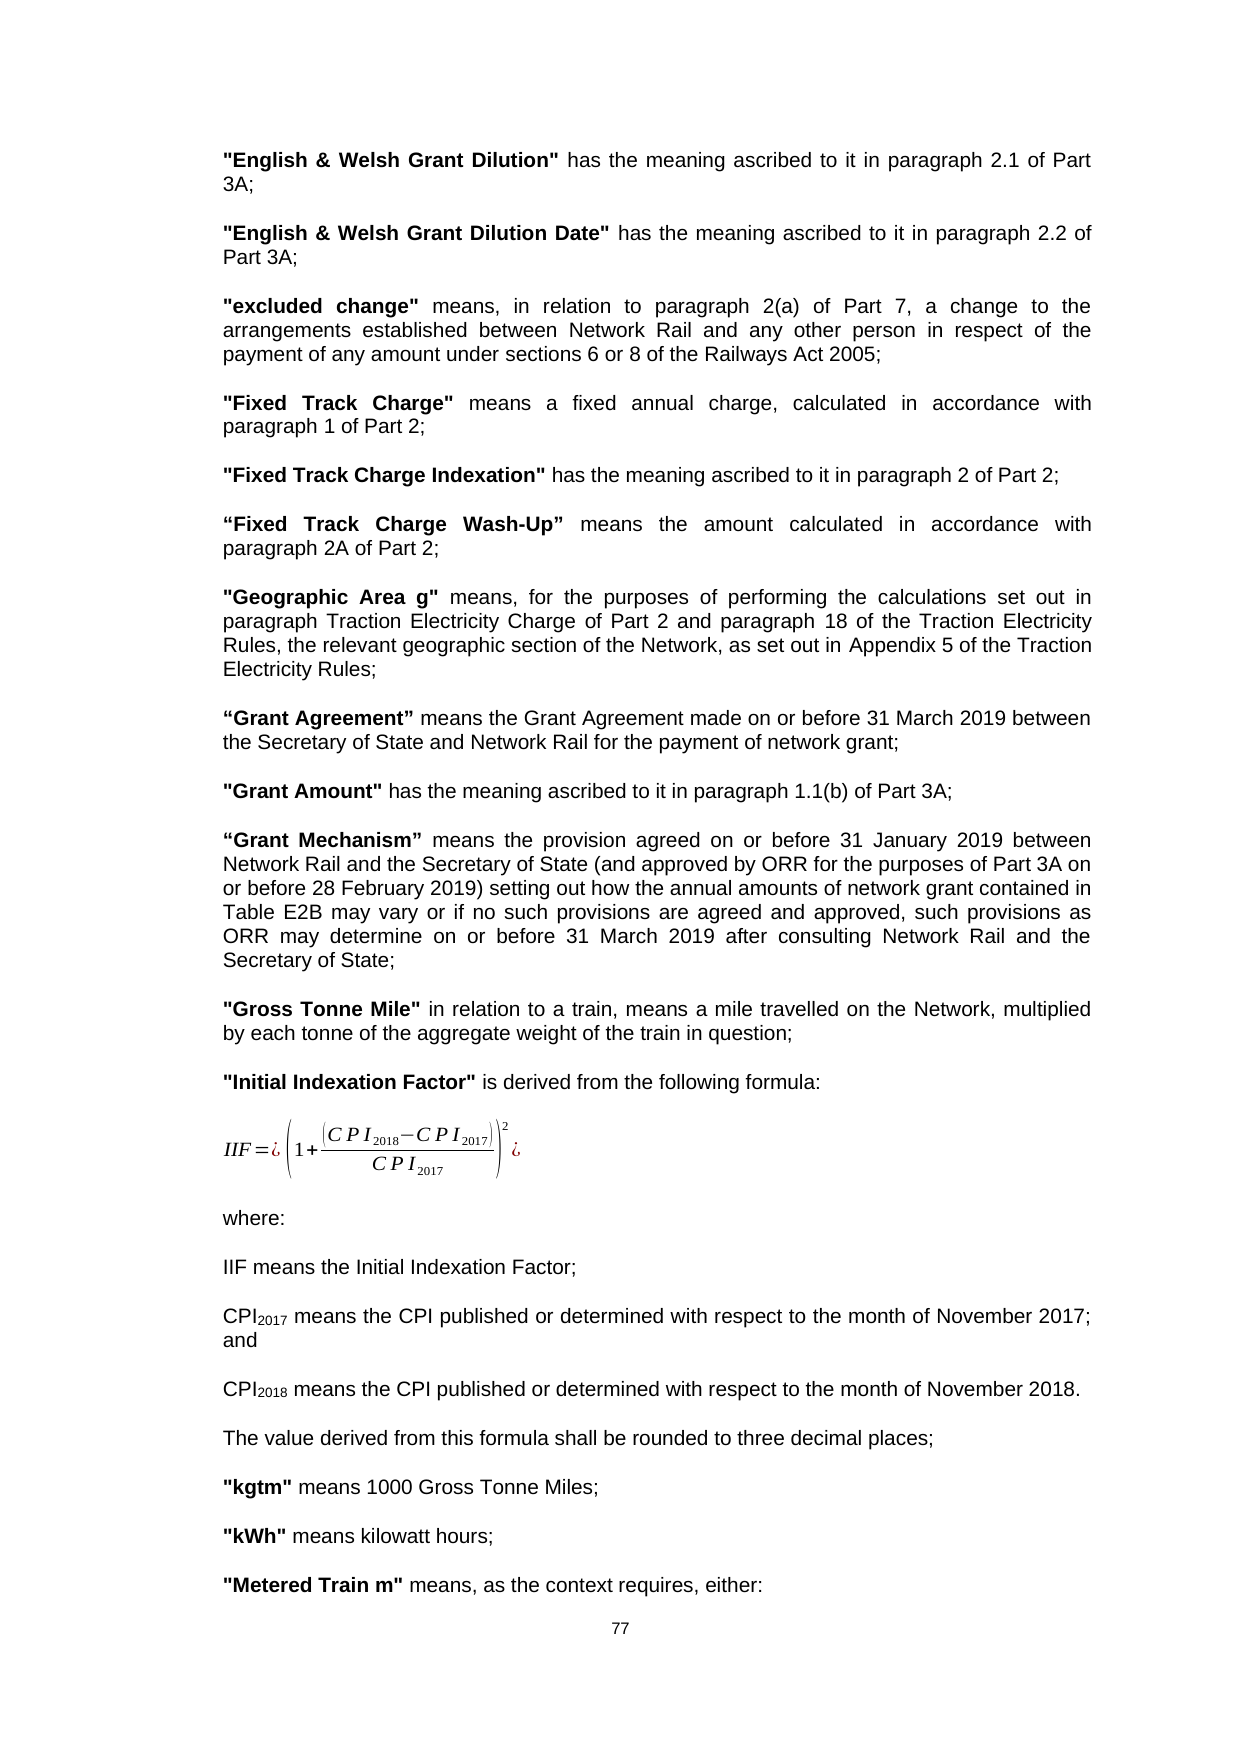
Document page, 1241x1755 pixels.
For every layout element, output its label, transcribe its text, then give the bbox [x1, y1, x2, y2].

text "Geographic Area g" means, for the purposes of performing the calculations set out in paragraph 4 of Part 2 and paragraph 18 of the Traction Electricity Rules, the relevant geographic section of the Network, as set out in Appendix 5 of the Traction Electricity Rules; [223, 585, 1093, 681]
text "Gross Tonne Mile" in relation to a train, means a mile travelled on the Network, multiplied by each tonne of the aggregate weight of the train in question; [223, 997, 1093, 1044]
text "Fixed Track Charge" means a fixed annual charge, calculated in accordance with paragraph 1 of Part 2; [223, 390, 1093, 438]
text "kWh" means kilowatt hours; [223, 1524, 1093, 1548]
text where: [223, 1206, 1093, 1230]
text "Metered Train m" means, as the context requires, either: [223, 1573, 1093, 1597]
text "excluded change" means, in relation to paragraph 2(a) of Part 7, a change to the arrangements established between Network Rail and any other person in respect of the payment of any amount under sections 6 or 8 of the Railways Act 2005; [223, 293, 1093, 365]
text CPI2017 means the CPI published or determined with respect to the month of November 2017; and [223, 1304, 1093, 1352]
text IIF means the Initial Indexation Factor; [223, 1255, 1093, 1279]
text "kgtm" means 1000 Gross Tonne Miles; [223, 1475, 1093, 1499]
text “Fixed Track Charge Wash-Up” means the amount calculated in accordance with paragraph 2A of Part 2; [223, 512, 1093, 560]
text "English & Welsh Grant Dilution" has the meaning ascribed to it in paragraph 2.1 of Part 3A; [223, 148, 1093, 196]
text "Initial Indexation Factor" is derived from the following formula: [223, 1069, 1093, 1093]
text CPI2018 means the CPI published or determined with respect to the month of November 2018. [223, 1377, 1093, 1401]
text "English & Welsh Grant Dilution Date" has the meaning ascribed to it in paragraph 2.2 of Part 3A; [223, 221, 1093, 268]
text “Grant Agreement” means the Grant Agreement made on or before 31 March 2019 between the Secretary of State and Network Rail for the payment of network grant; [223, 706, 1093, 754]
text "Grant Amount" has the meaning ascribed to it in paragraph 1.1(b) of Part 3A; [223, 779, 1093, 803]
text The value derived from this formula shall be rounded to three decimal places; [223, 1426, 1093, 1450]
text "Fixed Track Charge Indexation" has the meaning ascribed to it in paragraph 2 of Part 2; [223, 463, 1093, 487]
text “Grant Mechanism” means the provision agreed on or before 31 January 2019 between Network Rail and the Secretary of State (and approved by ORR for the purposes of Part 3A on or before 28 February 2019) setting out how the annual amounts of network grant contained in Table E2B may vary or if no such provisions are agreed and approved, such provisions as ORR may determine on or before 31 March 2019 after consulting Network Rail and the Secretary of State; [223, 828, 1093, 972]
